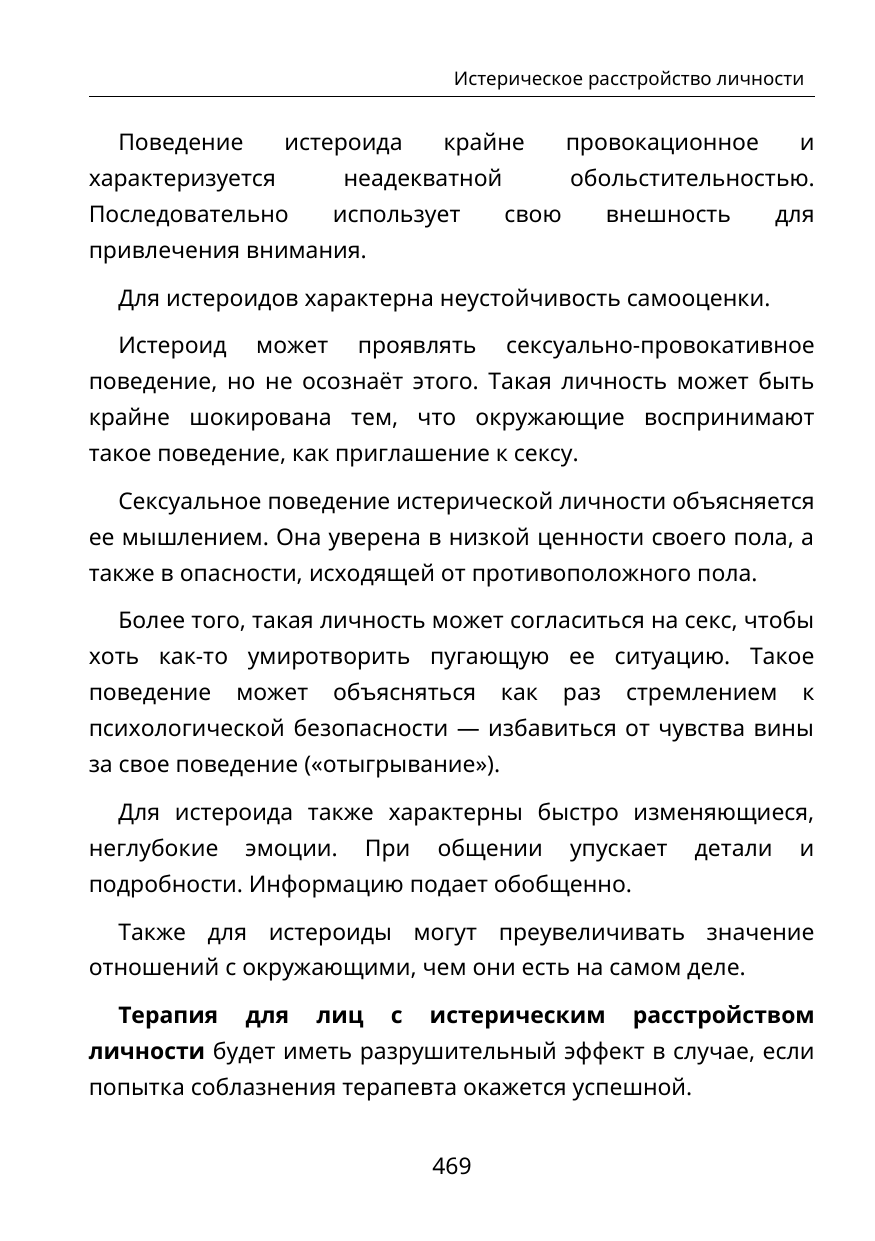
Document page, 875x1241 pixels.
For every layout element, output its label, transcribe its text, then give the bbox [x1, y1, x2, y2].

text Сексуальное поведение истерической личности объясняется ее мышлением. Она уверена в низкой ценности своего пола, а также в опасности, исходящей от противоположного пола. [88, 485, 815, 588]
text Более того, такая личность может согласиться на секс, чтобы хоть как-то умиротворить пугающую ее ситуацию. Такое поведение может объясняться как раз стремлением к психологической безопасности — избавиться от чувства вины за свое поведение («отыгрывание»). [88, 604, 815, 779]
text Для истероидов характерна неустойчивость самооценки. [88, 282, 815, 313]
text Терапия для лиц с истерическим расстройством личности будет иметь разрушительный эффект в случае, если попытка соблазнения терапевта окажется успешной. [88, 999, 815, 1102]
text Также для истероиды могут преувеличивать значение отношений с окружающими, чем они есть на самом деле. [88, 915, 815, 983]
text Для истероида также характерны быстро изменяющиеся, неглубокие эмоции. При общении упускает детали и подробности. Информацию подает обобщенно. [88, 796, 815, 899]
text Поведение истероида крайне провокационное и характеризуется неадекватной обольстительностью. Последовательно использует свою внешность для привлечения внимания. [88, 126, 815, 265]
text Истероид может проявлять сексуально-провокативное поведение, но не осознаёт этого. Такая личность может быть крайне шокирована тем, что окружающие воспринимают такое поведение, как приглашение к сексу. [88, 329, 815, 468]
